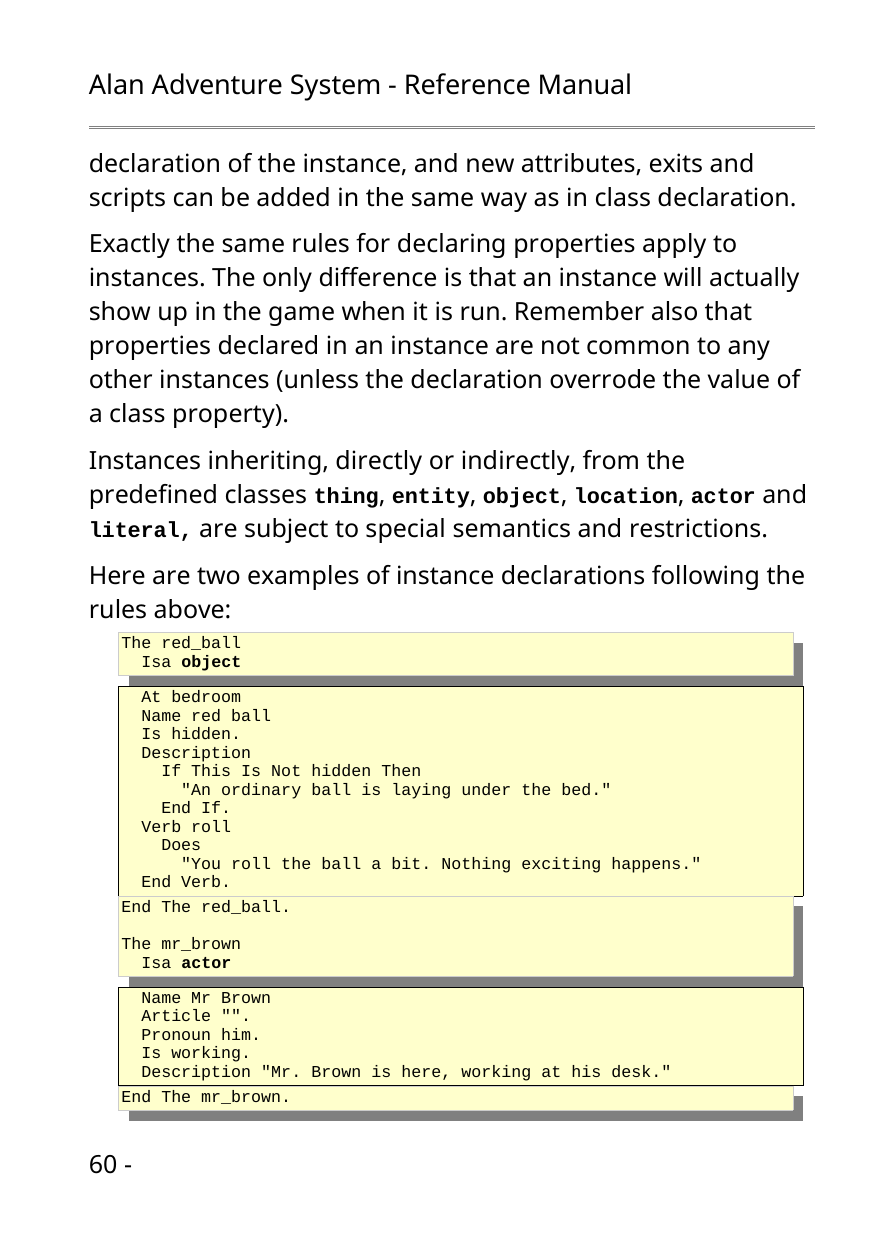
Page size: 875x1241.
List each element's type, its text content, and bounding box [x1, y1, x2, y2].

text Instances inheriting, directly or indirectly, from the predefined classes thing, entity, object, location, actor and literal, are subject to special semantics and restrictions. [88, 443, 815, 545]
text Description [119, 742, 803, 760]
text Isa object [119, 651, 793, 675]
text The red_ball [119, 633, 793, 651]
text Does [119, 834, 803, 853]
text Article "". [119, 1005, 803, 1024]
text End The red_ball. [119, 897, 793, 914]
text Name Mr Brown [119, 988, 803, 1005]
text Description "Mr. Brown is here, working at his desk." [119, 1061, 803, 1085]
text Verb roll [119, 816, 803, 834]
text End If. [119, 797, 803, 816]
text Pronoun him. [119, 1024, 803, 1042]
text declaration of the instance, and new attributes, exits and scripts can be added in the same way as in class declaration. [88, 146, 815, 213]
text "An ordinary ball is laying under the bed." [119, 779, 803, 797]
text Is hidden. [119, 723, 803, 742]
text Name red ball [119, 704, 803, 723]
text Isa actor [119, 952, 793, 976]
text The mr_brown [119, 933, 793, 952]
text At bedroom [119, 687, 803, 704]
text End The mr_brown. [119, 1087, 793, 1110]
text "You roll the ball a bit. Nothing exciting happens." [119, 853, 803, 871]
text If This Is Not hidden Then [119, 760, 803, 779]
text Here are two examples of instance declarations following the rules above: [88, 558, 815, 626]
text End Verb. [119, 871, 803, 896]
text Is working. [119, 1042, 803, 1061]
text Exactly the same rules for declaring properties apply to instances. The only difference is that an instance will actually show up in the game when it is run. Remember also that properties declared in an instance are not common to any other instances (unless the declaration overrode the value of a class property). [88, 226, 815, 430]
